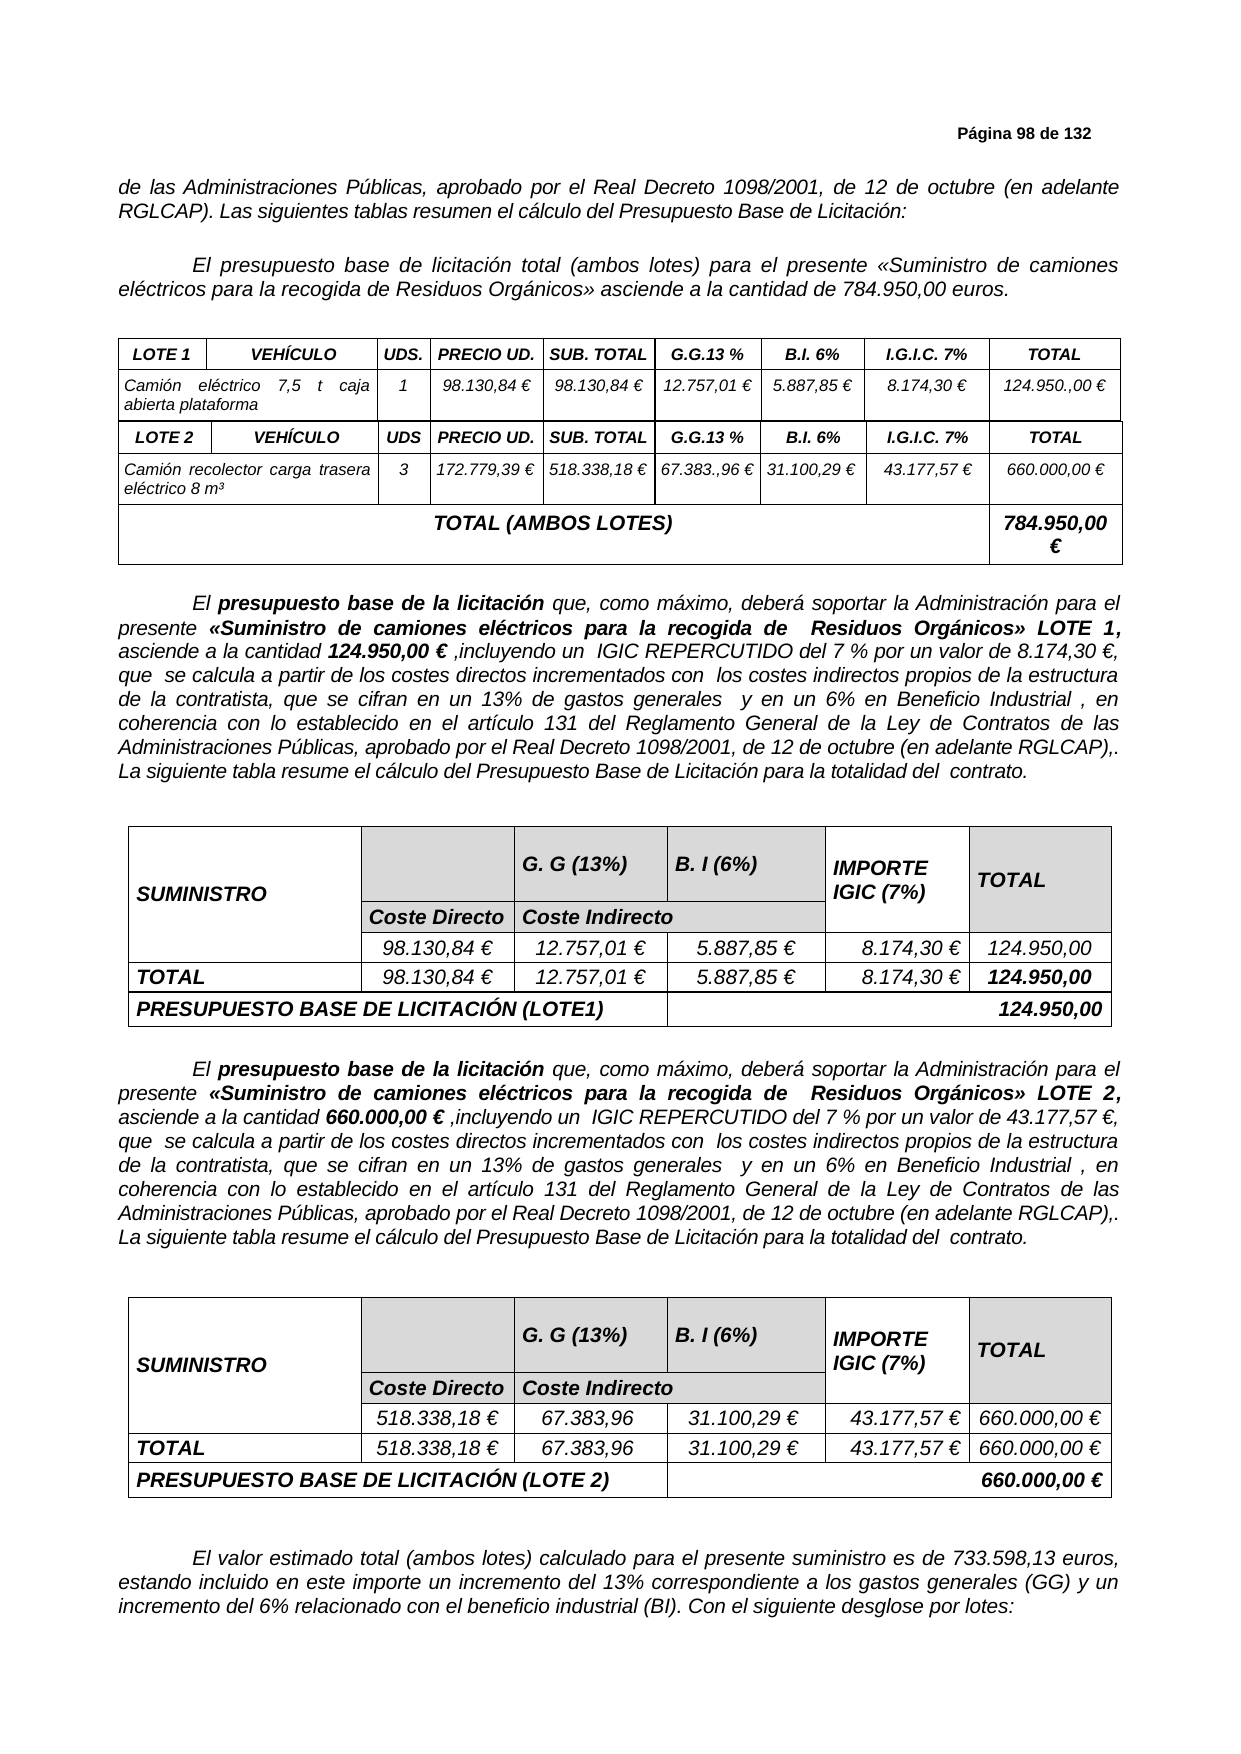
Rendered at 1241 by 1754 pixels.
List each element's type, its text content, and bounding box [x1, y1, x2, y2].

table_header B. I (6%) [668, 827, 825, 901]
table_header G. G (13%) [515, 1298, 667, 1372]
table_cell PRESUPUESTO BASE DE LICITACIÓN (LOTE 2) [129, 1463, 667, 1497]
table_cell 172.779,39 € [431, 454, 543, 504]
table_header SUMINISTRO [129, 1298, 361, 1433]
table_cell Coste Directo [362, 1373, 514, 1403]
table_cell 31.100,29 € [668, 1404, 825, 1433]
table_header IMPORTE IGIC (7%) [826, 1298, 969, 1403]
table_cell Camión eléctrico 7,5 t caja abierta plataforma [119, 370, 377, 420]
text de las Administraciones Públicas, aprobado por el Real Decreto 1098/2001, de 12 de octubre (en adelante RGLCAP). Las siguientes tablas resumen el cálculo del Presupuesto Base de Licitación: [118, 175, 1122, 223]
table_header SUB. TOTAL [544, 339, 654, 369]
text El presupuesto base de licitación total (ambos lotes) para el presente «Suministro de camiones eléctricos para la recogida de Residuos Orgánicos» asciende a la cantidad de 784.950,00 euros. [118, 253, 1122, 301]
table_cell 518.338,18 € [362, 1404, 514, 1433]
table_cell TOTAL [129, 963, 361, 991]
table_cell 660.000,00 € [668, 1463, 1111, 1497]
table_cell 518.338,18 € [362, 1434, 514, 1462]
table_cell 124.950,00 [970, 933, 1111, 962]
table_cell 660.000,00 € [970, 1434, 1111, 1462]
table_header I.G.I.C. 7% [865, 339, 989, 369]
table_cell PRESUPUESTO BASE DE LICITACIÓN (LOTE1) [129, 993, 667, 1026]
table_cell 8.174,30 € [826, 963, 969, 991]
table_header G.G.13 % [656, 422, 760, 453]
table_cell 784.950,00 € [990, 505, 1122, 564]
table_header UDS [379, 422, 430, 453]
table_cell Coste Indirecto [515, 1373, 825, 1403]
table_header SUMINISTRO [129, 827, 361, 962]
table_cell 5.887,85 € [762, 370, 864, 420]
table_header LOTE 2 [119, 422, 211, 453]
table_cell Camión recolector carga trasera eléctrico 8 m³ [119, 454, 378, 504]
table_header SUB. TOTAL [544, 422, 654, 453]
table_header IMPORTE IGIC (7%) [826, 827, 969, 932]
table_cell 3 [379, 454, 430, 504]
table_cell Coste Indirecto [515, 902, 825, 932]
table_cell 67.383,96 [515, 1404, 667, 1433]
table_cell 5.887,85 € [668, 933, 825, 962]
table_header PRECIO UD. [431, 422, 543, 453]
table_cell 12.757,01 € [515, 963, 667, 991]
text El presupuesto base de la licitación que, como máximo, deberá soportar la Administración para el presente «Suministro de camiones eléctricos para la recogida de Residuos Orgánicos» LOTE 1, asciende a la cantidad 124.950,00 € ,incluyendo un IGIC REPERCUTIDO del 7 % por un valor de 8.174,30 €, que se calcula a partir de los costes directos incrementados con los costes indirectos propios de la estructura de la contratista, que se cifran en un 13% de gastos generales y en un 6% en Beneficio Industrial , en coherencia con lo establecido en el artículo 131 del Reglamento General de la Ley de Contratos de las Administraciones Públicas, aprobado por el Real Decreto 1098/2001, de 12 de octubre (en adelante RGLCAP),. La siguiente tabla resume el cálculo del Presupuesto Base de Licitación para la totalidad del contrato. [118, 589, 1122, 783]
table_cell 5.887,85 € [668, 963, 825, 991]
table_header UDS. [378, 339, 430, 369]
table_cell 43.177,57 € [826, 1404, 969, 1433]
table_header TOTAL [990, 339, 1120, 369]
table_cell 8.174,30 € [826, 933, 969, 962]
table_cell 67.383,96 [515, 1434, 667, 1462]
table_header B.I. 6% [762, 339, 864, 369]
table_header LOTE 1 [119, 339, 206, 369]
table_cell 98.130,84 € [431, 370, 543, 420]
table_cell 12.757,01 € [515, 933, 667, 962]
table_cell 67.383.,96 € [656, 454, 760, 504]
table_header B.I. 6% [761, 422, 866, 453]
table_cell 518.338,18 € [544, 454, 654, 504]
table_cell 98.130,84 € [362, 963, 514, 991]
table_cell 124.950.,00 € [990, 370, 1120, 420]
table_header VEHÍCULO [207, 339, 377, 369]
table_cell 31.100,29 € [761, 454, 866, 504]
table_header TOTAL [970, 827, 1111, 932]
table_cell 12.757,01 € [656, 370, 761, 420]
table_cell 8.174,30 € [865, 370, 989, 420]
table_cell TOTAL (AMBOS LOTES) [119, 505, 989, 564]
table_cell 124.950,00 [668, 993, 1111, 1026]
table_cell TOTAL [129, 1434, 361, 1462]
table_cell 31.100,29 € [668, 1434, 825, 1462]
table_cell 98.130,84 € [362, 933, 514, 962]
table_cell 98.130,84 € [544, 370, 654, 420]
table_cell 1 [378, 370, 430, 420]
table_header G. G (13%) [515, 827, 667, 901]
table_header TOTAL [990, 422, 1122, 453]
table_header [362, 1298, 514, 1372]
table_header B. I (6%) [668, 1298, 825, 1372]
table_header VEHÍCULO [212, 422, 378, 453]
table_cell 660.000,00 € [990, 454, 1122, 504]
table_header TOTAL [970, 1298, 1111, 1403]
table_header [362, 827, 514, 901]
text El valor estimado total (ambos lotes) calculado para el presente suministro es de 733.598,13 euros, estando incluido en este importe un incremento del 13% correspondiente a los gastos generales (GG) y un incremento del 6% relacionado con el beneficio industrial (BI). Con el siguiente desglose por lotes: [118, 1546, 1122, 1617]
table_cell Coste Directo [362, 902, 514, 932]
table_cell 43.177,57 € [826, 1434, 969, 1462]
table_cell 43.177,57 € [867, 454, 989, 504]
table_cell 660.000,00 € [970, 1404, 1111, 1433]
table_header I.G.I.C. 7% [867, 422, 989, 453]
text El presupuesto base de la licitación que, como máximo, deberá soportar la Administración para el presente «Suministro de camiones eléctricos para la recogida de Residuos Orgánicos» LOTE 2, asciende a la cantidad 660.000,00 € ,incluyendo un IGIC REPERCUTIDO del 7 % por un valor de 43.177,57 €, que se calcula a partir de los costes directos incrementados con los costes indirectos propios de la estructura de la contratista, que se cifran en un 13% de gastos generales y en un 6% en Beneficio Industrial , en coherencia con lo establecido en el artículo 131 del Reglamento General de la Ley de Contratos de las Administraciones Públicas, aprobado por el Real Decreto 1098/2001, de 12 de octubre (en adelante RGLCAP),. La siguiente tabla resume el cálculo del Presupuesto Base de Licitación para la totalidad del contrato. [118, 1057, 1122, 1249]
table_header PRECIO UD. [431, 339, 543, 369]
table_header G.G.13 % [656, 339, 761, 369]
table_cell 124.950,00 [970, 963, 1111, 991]
